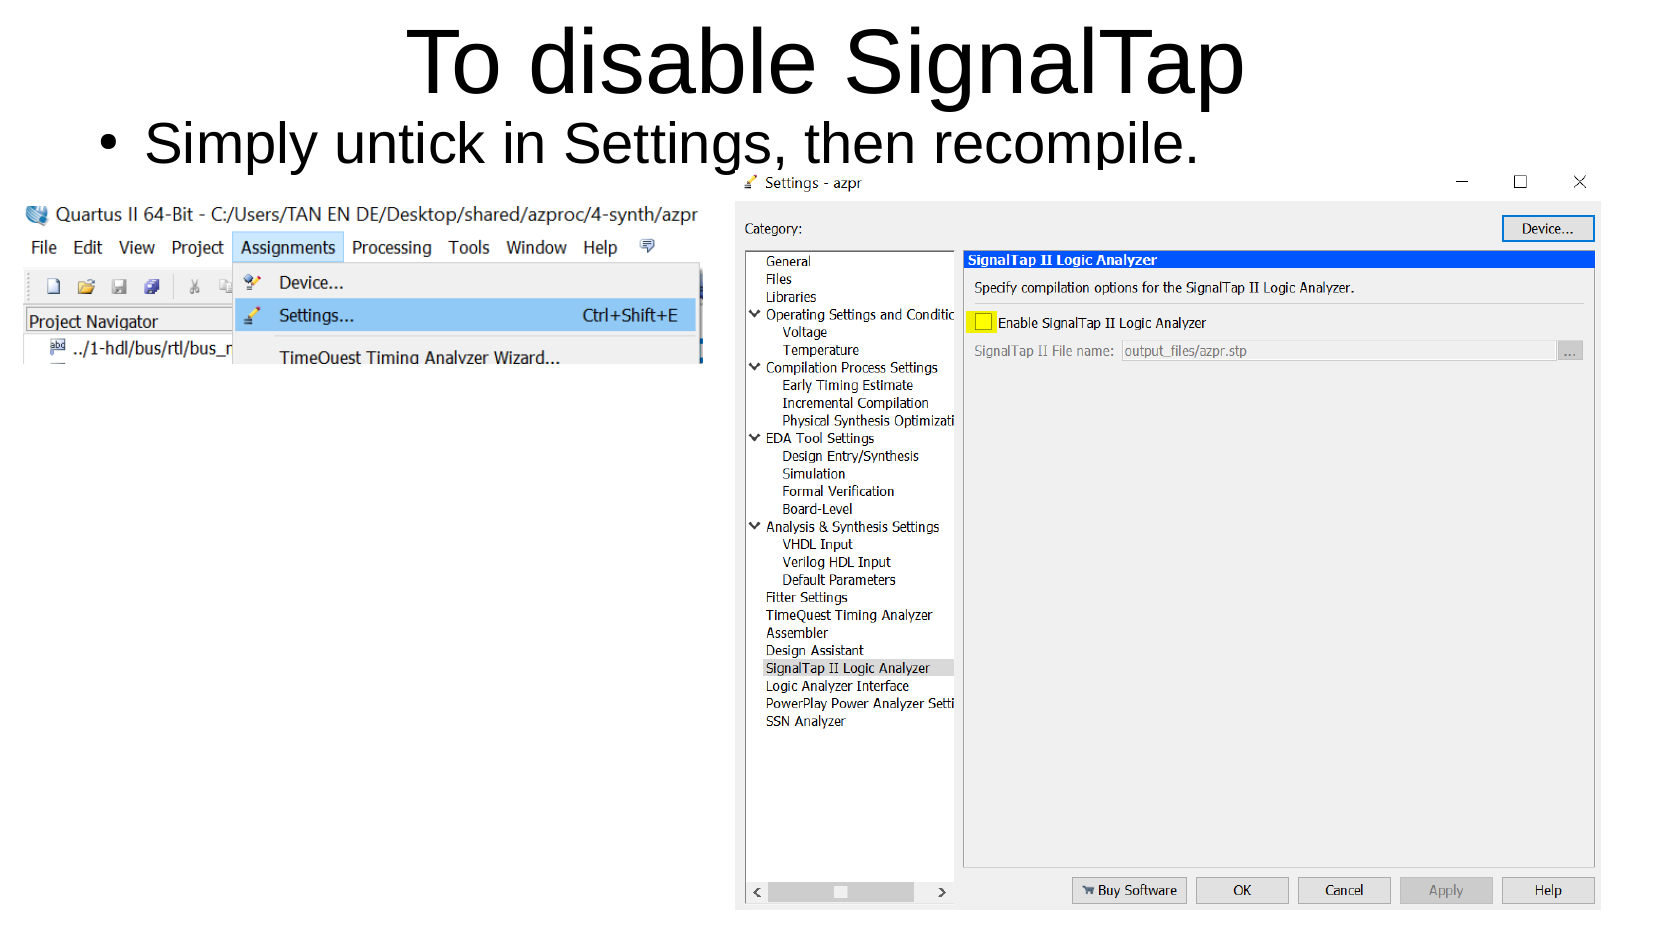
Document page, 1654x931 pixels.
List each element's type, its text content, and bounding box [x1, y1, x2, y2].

title To disable SignalTap [82, 0, 1571, 111]
picture [23, 206, 703, 364]
list Simply untick in Settings, then recompile. [82, 111, 1571, 177]
picture [735, 170, 1601, 910]
